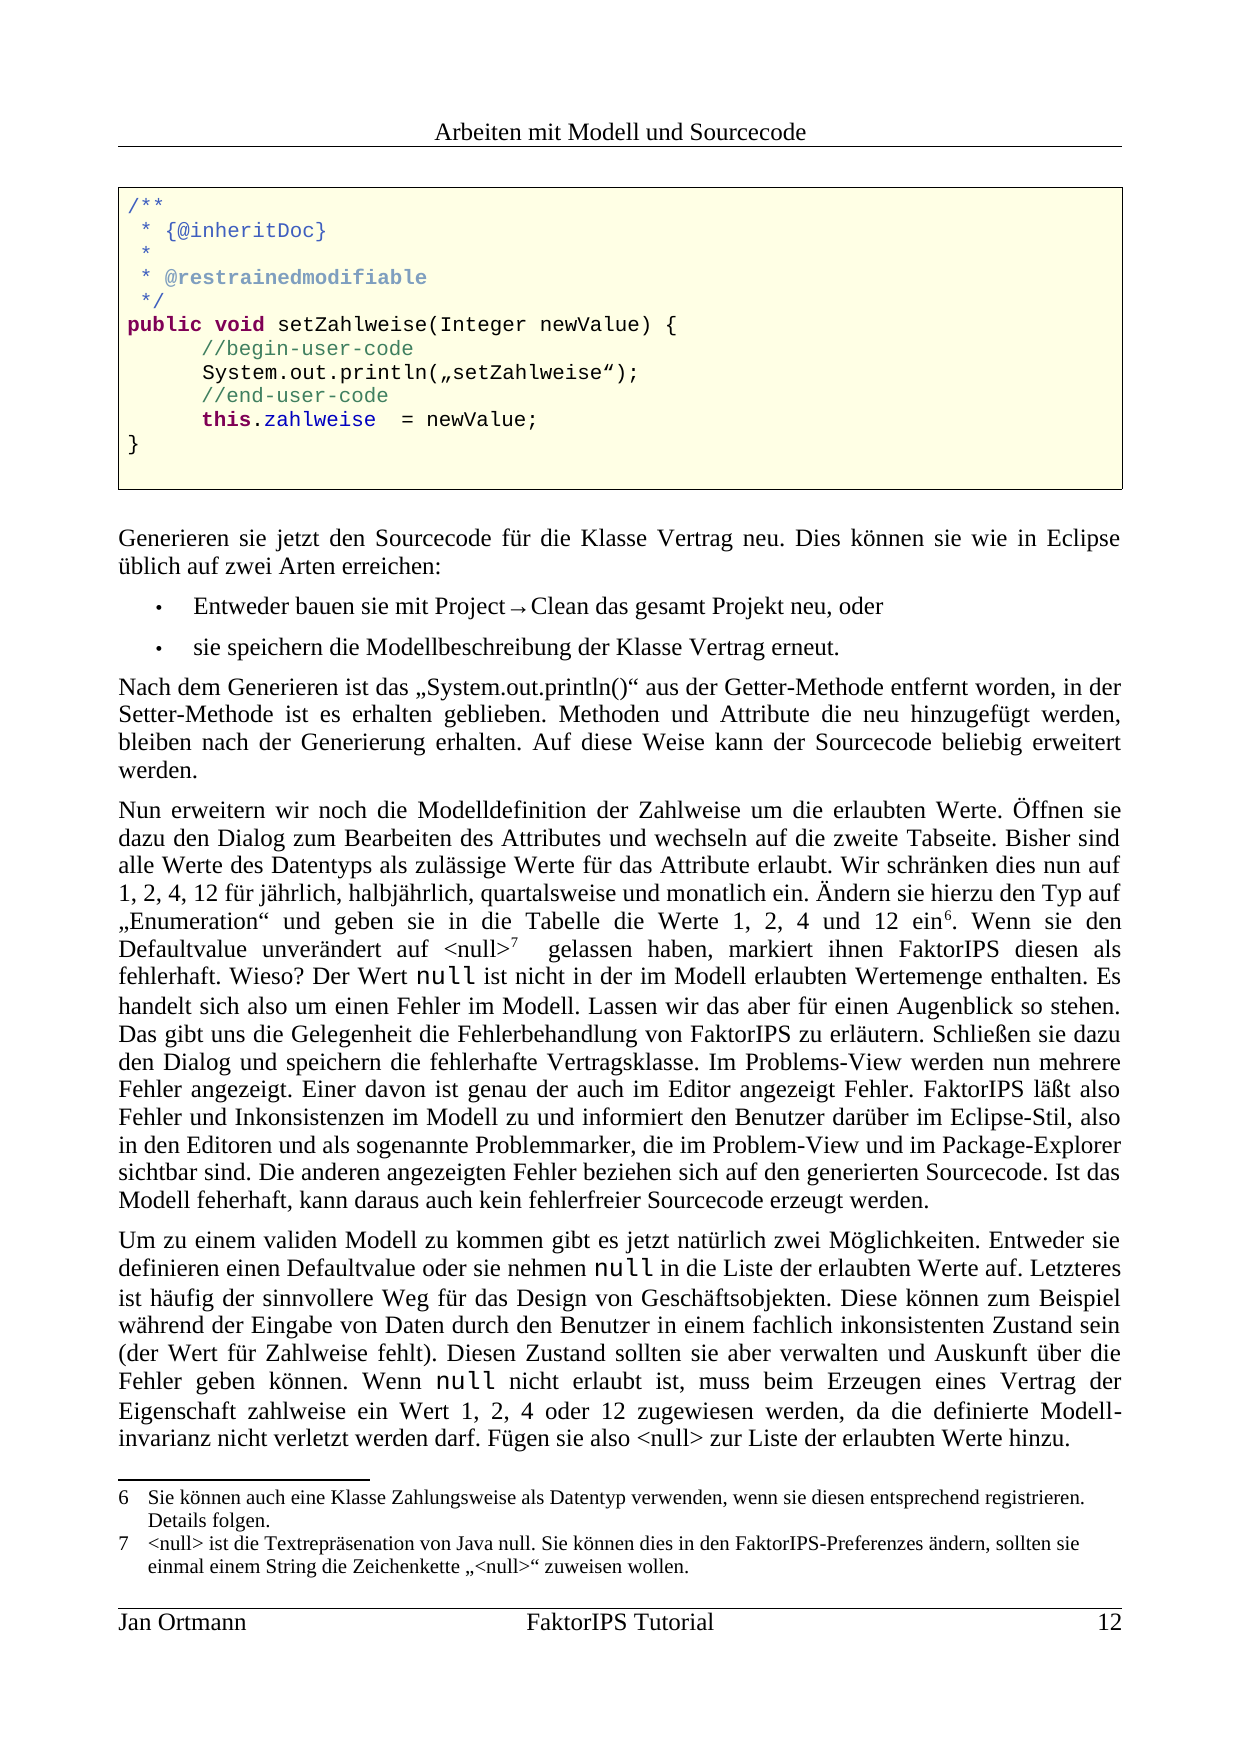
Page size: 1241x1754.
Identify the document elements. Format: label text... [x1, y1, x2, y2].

text Nach dem Generieren ist das „System.out.println()“ aus der Getter-Methode entfernt worden, in der Setter-Methode ist es erhalten geblieben. Methoden und Attribute die neu hinzugefügt werden, bleiben nach der Generierung erhalten. Auf diese Weise kann der Sourcecode beliebig erweitert werden. [118, 673, 1122, 784]
text * @restrainedmodifiable [127, 267, 1113, 291]
text this.zahlweise = newValue; [127, 409, 1113, 433]
text //end-user-code [127, 385, 1113, 409]
list Entweder bauen sie mit Project→Clean das gesamt Projekt neu, oder [156, 592, 1122, 620]
text Generieren sie jetzt den Sourcecode für die Klasse Vertrag neu. Dies können sie wie in Eclipse üblich auf zwei Arten erreichen: [118, 524, 1122, 580]
text public void setZahlweise(Integer newValue) { [127, 314, 1113, 338]
text Nun erweitern wir noch die Modelldefinition der Zahlweise um die erlaubten Werte. Öffnen sie dazu den Dialog zum Bearbeiten des Attributes und wechseln auf die zweite Tabseite. Bisher sind alle Werte des Datentyps als zulässige Werte für das Attribute erlaubt. Wir schränken dies nun auf 1, 2, 4, 12 für jährlich, halbjährlich, quartalsweise und monatlich ein. Ändern sie hierzu den Typ auf „Enumeration“ und geben sie in die Tabelle die Werte 1, 2, 4 und 12 ein. Wenn sie den Defaultvalue unverändert auf <null> gelassen haben, markiert ihnen FaktorIPS diesen als fehlerhaft. Wieso? Der Wert null ist nicht in der im Modell erlaubten Wertemenge enthalten. Es handelt sich also um einen Fehler im Modell. Lassen wir das aber für einen Augenblick so stehen. Das gibt uns die Gelegenheit die Fehlerbehandlung von FaktorIPS zu erläutern. Schließen sie dazu den Dialog und speichern die fehlerhafte Vertragsklasse. Im Problems-View werden nun mehrere Fehler angezeigt. Einer davon ist genau der auch im Editor angezeigt Fehler. FaktorIPS läßt also Fehler und Inkonsistenzen im Modell zu und informiert den Benutzer darüber im Eclipse-Stil, also in den Editoren und als sogenannte Problemmarker, die im Problem-View und im Package-Explorer sichtbar sind. Die anderen angezeigten Fehler beziehen sich auf den generierten Sourcecode. Ist das Modell feherhaft, kann daraus auch kein fehlerfreier Sourcecode erzeugt werden. [118, 796, 1122, 1214]
text //begin-user-code [127, 338, 1113, 362]
text Sie können auch eine Klasse Zahlungsweise als Datentyp verwenden, wenn sie diesen entsprechend registrieren. Details folgen. [118, 1486, 1122, 1532]
text } [127, 433, 1113, 456]
text */ [127, 291, 1113, 314]
list sie speichern die Modellbeschreibung der Klasse Vertrag erneut. [156, 633, 1122, 660]
text System.out.println(„setZahlweise“); [127, 362, 1113, 385]
text Um zu einem validen Modell zu kommen gibt es jetzt natürlich zwei Möglichkeiten. Entweder sie definieren einen Defaultvalue oder sie nehmen null in die Liste der erlaubten Werte auf. Letzteres ist häufig der sinnvollere Weg für das Design von Geschäftsobjekten. Diese können zum Beispiel während der Eingabe von Daten durch den Benutzer in einem fachlich inkonsistenten Zustand sein (der Wert für Zahlweise fehlt). Diesen Zustand sollten sie aber verwalten und Auskunft über die Fehler geben können. Wenn null nicht erlaubt ist, muss beim Erzeugen eines Vertrag der Eigenschaft zahlweise ein Wert 1, 2, 4 oder 12 zugewiesen werden, da die definierte Modell­invarianz nicht verletzt werden darf. Fügen sie also <null> zur Liste der erlaubten Werte hinzu. [118, 1226, 1122, 1452]
text /** [127, 196, 1113, 220]
text * [127, 243, 1113, 267]
text <null> ist die Textrepräsenation von Java null. Sie können dies in den FaktorIPS-Preferenzes ändern, sollten sie einmal einem String die Zeichenkette „<null>“ zuweisen wollen. [118, 1532, 1122, 1578]
text * {@inheritDoc} [127, 220, 1113, 243]
